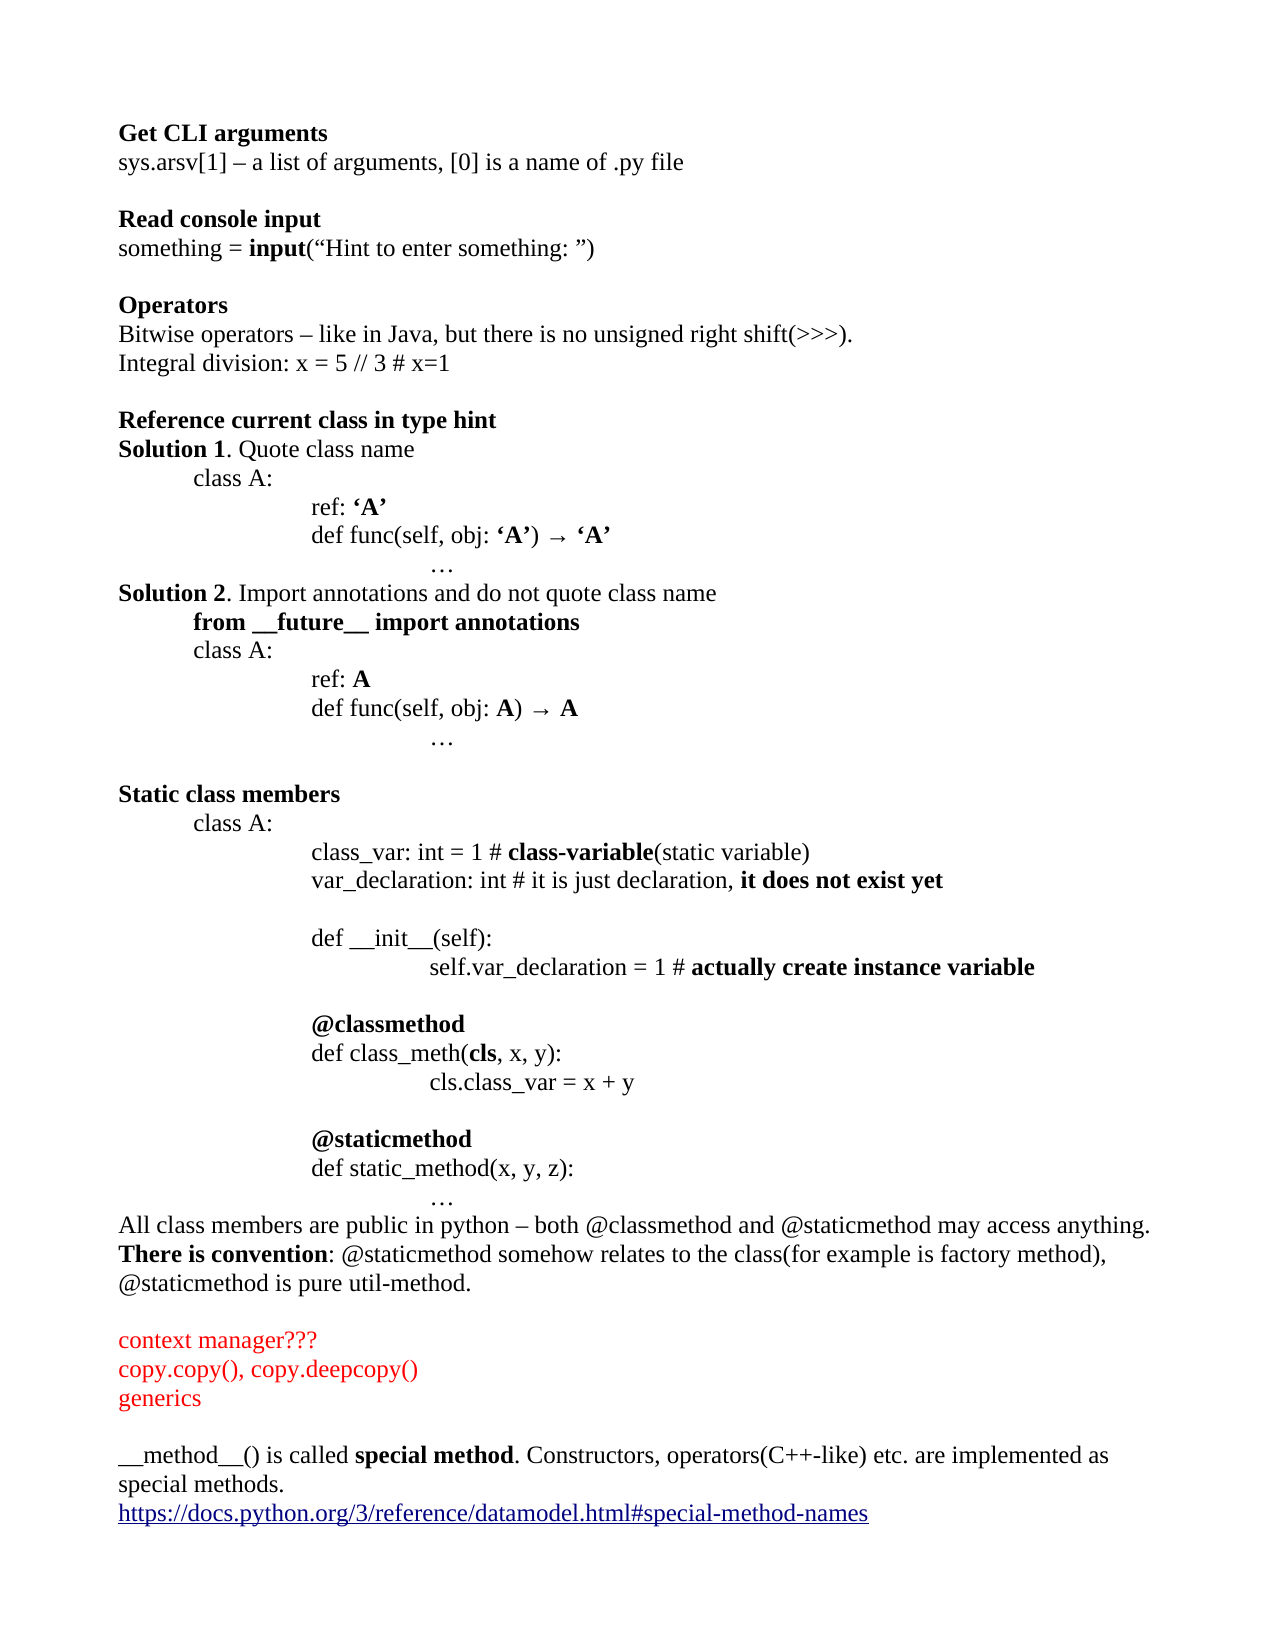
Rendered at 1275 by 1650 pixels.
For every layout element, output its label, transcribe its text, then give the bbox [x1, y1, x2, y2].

text self.var_declaration = 1 # actually create instance variable [193, 952, 1157, 981]
text def class_meth(cls, x, y): [193, 1038, 1157, 1067]
text … [193, 549, 1157, 578]
text ref: ‘A’ [193, 492, 1157, 521]
text Bitwise operators – like in Java, but there is no unsigned right shift(>>>). [118, 319, 1157, 348]
text ref: A [193, 664, 1157, 693]
text Solution 2. Import annotations and do not quote class name [118, 578, 1157, 607]
text def func(self, obj: ‘A’) → ‘A’ [193, 521, 1157, 549]
text class A: [193, 636, 1157, 664]
text context manager??? [118, 1326, 1157, 1354]
text cls.class_var = x + y [193, 1067, 1157, 1096]
text https://docs.python.org/3/reference/datamodel.html#special-method-names [118, 1498, 1157, 1527]
text copy.copy(), copy.deepcopy() [118, 1354, 1157, 1383]
text class A: [193, 808, 1157, 837]
text … [193, 722, 1157, 751]
text Operators [118, 291, 1157, 319]
text Read console input [118, 204, 1157, 233]
text generics [118, 1383, 1157, 1412]
text __method__() is called special method. Constructors, operators(C++-like) etc. are implemented as special methods. [118, 1441, 1157, 1498]
text Solution 1. Quote class name [118, 434, 1157, 463]
text var_declaration: int # it is just declaration, it does not exist yet [193, 866, 1157, 894]
text Reference current class in type hint [118, 406, 1157, 434]
text Get CLI arguments [118, 118, 1157, 147]
text def __init__(self): [193, 923, 1157, 952]
text Static class members [118, 779, 1157, 808]
text class_var: int = 1 # class-variable(static variable) [193, 837, 1157, 866]
text All class members are public in python – both @classmethod and @staticmethod may access anything. There is convention: @staticmethod somehow relates to the class(for example is factory method), @staticmethod is pure util-method. [118, 1211, 1157, 1297]
text @classmethod [193, 1009, 1157, 1038]
text class A: [193, 463, 1157, 492]
text def static_method(x, y, z): [193, 1153, 1157, 1182]
text something = input(“Hint to enter something: ”) [118, 233, 1157, 262]
text @staticmethod [193, 1124, 1157, 1153]
text sys.arsv[1] – a list of arguments, [0] is a name of .py file [118, 147, 1157, 176]
text Integral division: x = 5 // 3 # x=1 [118, 348, 1157, 377]
text def func(self, obj: A) → A [193, 693, 1157, 722]
text … [193, 1182, 1157, 1211]
text from __future__ import annotations [193, 607, 1157, 636]
